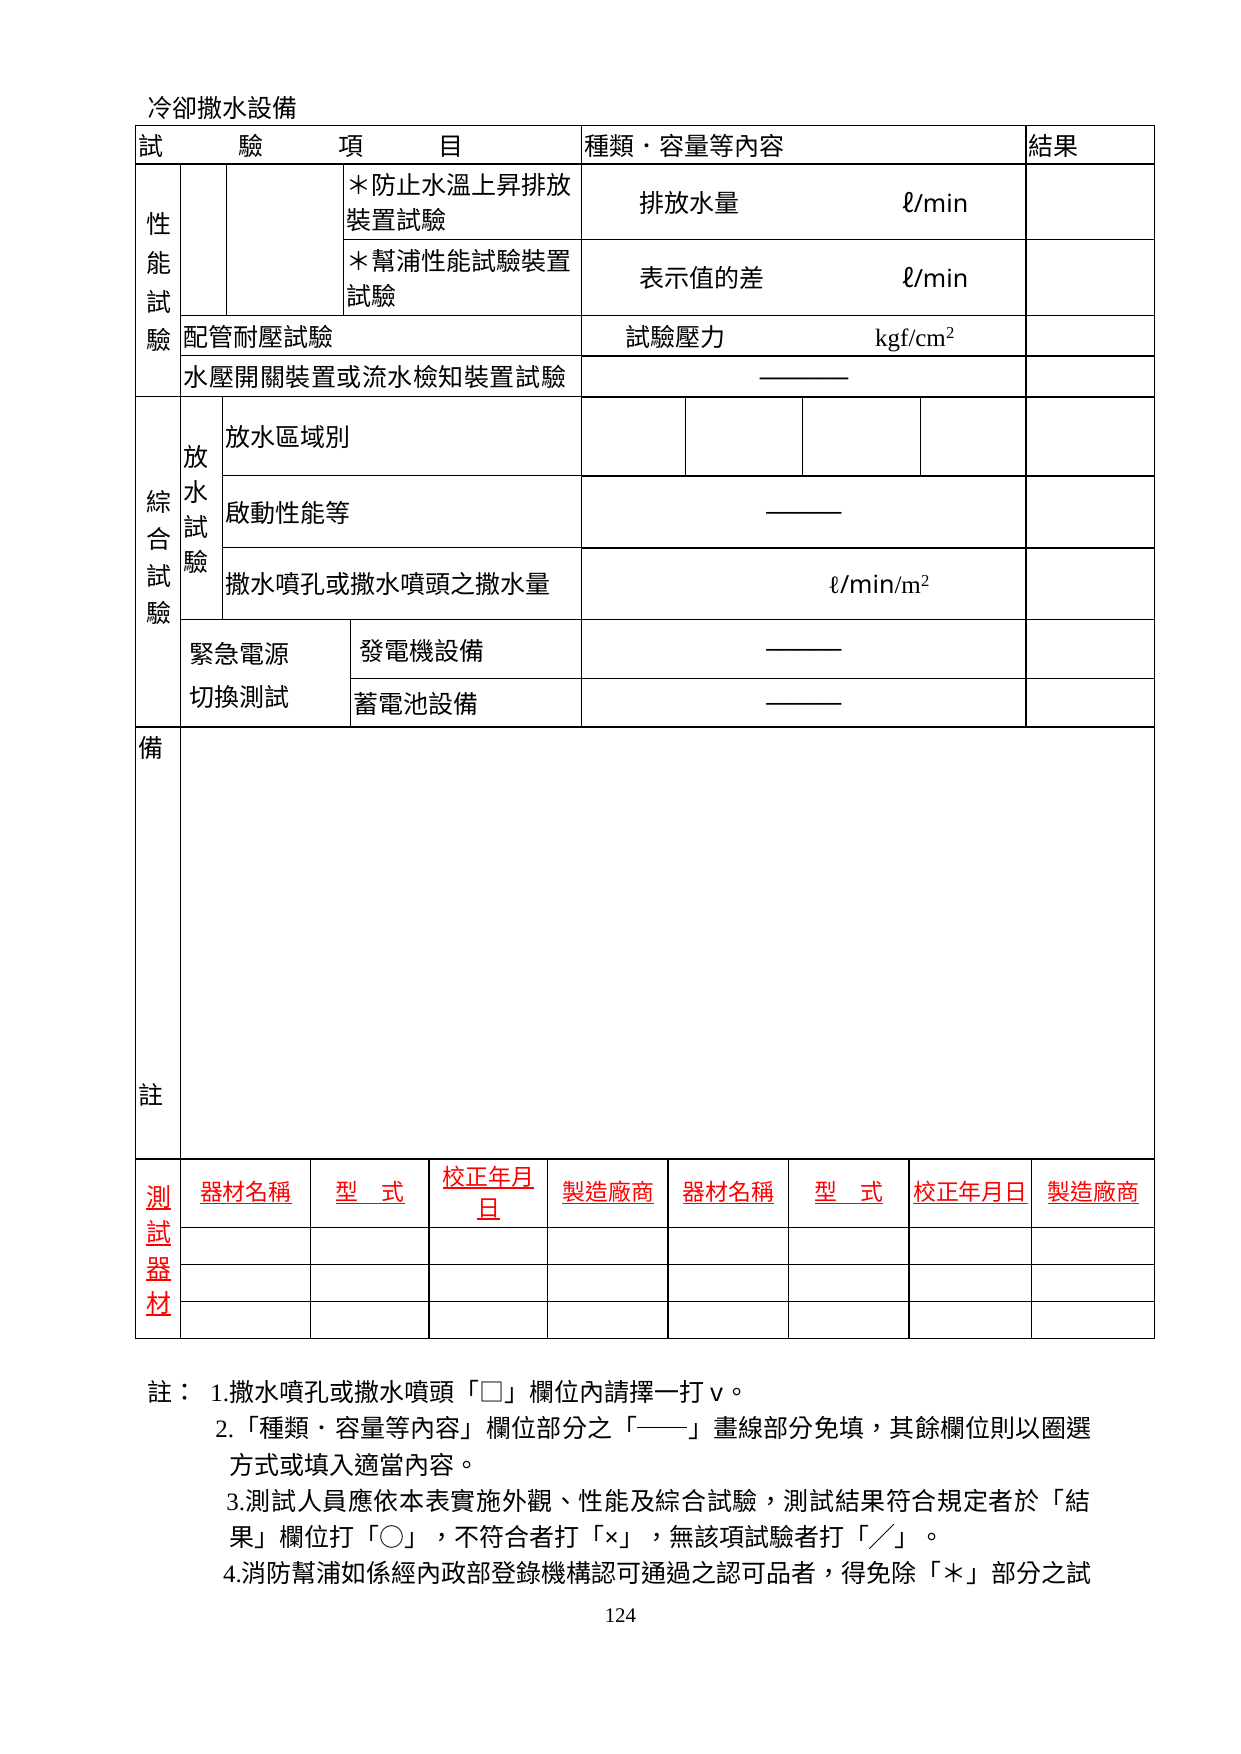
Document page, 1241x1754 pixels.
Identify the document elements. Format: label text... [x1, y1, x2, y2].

table_cell 器材名稱 [669, 1160, 788, 1227]
table_cell [1027, 398, 1154, 475]
table_cell [311, 1302, 428, 1337]
table_cell [789, 1228, 908, 1263]
table_cell [910, 1302, 1031, 1337]
table_cell 校正年月日 [430, 1160, 547, 1227]
table_cell [669, 1228, 788, 1263]
table_cell 性能試驗 [136, 165, 180, 396]
table_cell [1032, 1265, 1154, 1301]
table_cell [430, 1302, 547, 1337]
text 4.消防幫浦如係經內政部登錄機構認可通過之認可品者，得免除「＊」部分之試 [148, 1554, 1092, 1590]
table_cell [789, 1265, 908, 1301]
table_header 試 驗 項 目 [136, 126, 581, 163]
table_cell 撒水噴孔或撒水噴頭之撒水量 [223, 548, 581, 618]
table_cell 製造廠商 [1032, 1160, 1154, 1227]
table_cell 發電機設備 [351, 620, 581, 678]
table_cell [1027, 357, 1154, 396]
table_cell 蓄電池設備 [351, 679, 581, 726]
table_cell 備 註 [136, 728, 180, 1158]
table_cell ───── [582, 679, 1025, 726]
table_cell [1027, 620, 1154, 678]
text 註： 1.撒水噴孔或撒水噴頭「□」欄位內請擇一打v。 [148, 1373, 1092, 1409]
table_cell [1027, 165, 1154, 239]
table_cell [669, 1265, 788, 1301]
table_cell 試驗壓力 kgf/cm2 [582, 316, 1025, 355]
table_cell [669, 1302, 788, 1337]
table_cell [181, 165, 226, 314]
table_cell ───── [582, 620, 1025, 678]
text 2.「種類．容量等內容」欄位部分之「──」畫線部分免填，其餘欄位則以圈選方式或填入適當內容。 [148, 1409, 1092, 1481]
table_cell 綜合試驗 [136, 397, 180, 726]
table_cell [311, 1265, 428, 1301]
table_cell 配管耐壓試驗 [181, 316, 581, 355]
table_cell 放水試驗 [181, 397, 222, 618]
table_cell 型 式 [311, 1160, 428, 1227]
table_cell [1032, 1228, 1154, 1263]
table_cell 排放水量 ℓ/min [582, 165, 1025, 239]
table_cell [910, 1265, 1031, 1301]
table_cell [803, 398, 920, 475]
table_cell [430, 1228, 547, 1263]
table_cell [548, 1228, 667, 1263]
table_cell [181, 1302, 310, 1337]
table_cell [789, 1302, 908, 1337]
table_cell [181, 1228, 310, 1263]
table_cell [181, 728, 1154, 1158]
table_cell [1027, 679, 1154, 726]
table_cell 器材名稱 [181, 1160, 310, 1227]
table_header 種類．容量等內容 [582, 126, 1025, 163]
table_cell [1027, 316, 1154, 355]
table_cell ＊幫浦性能試驗裝置試驗 [344, 240, 581, 314]
table_cell 啟動性能等 [223, 476, 581, 547]
table_cell 型 式 [789, 1160, 908, 1227]
text 3.測試人員應依本表實施外觀、性能及綜合試驗，測試結果符合規定者於「結果」欄位打「○」，不符合者打「×」，無該項試驗者打「╱」。 [148, 1481, 1092, 1554]
table_cell [921, 398, 1025, 475]
table_cell ───── [582, 357, 1025, 396]
table_cell [1027, 240, 1154, 314]
table_cell [181, 1265, 310, 1301]
table_cell [582, 398, 685, 475]
table_cell 水壓開關裝置或流水檢知裝置試驗 [181, 356, 581, 396]
table_cell [311, 1228, 428, 1263]
table_cell [1032, 1302, 1154, 1337]
table_cell [227, 165, 343, 314]
table_cell [1027, 477, 1154, 547]
table_cell 緊急電源 切換測試 [181, 620, 350, 726]
table_cell 測試 器 材 [136, 1160, 180, 1337]
table_cell [1027, 549, 1154, 618]
table_cell [548, 1265, 667, 1301]
table_cell [686, 398, 802, 475]
table_cell ＊防止水溫上昇排放裝置試驗 [344, 165, 581, 239]
table_cell [548, 1302, 667, 1337]
table_cell ───── [582, 477, 1025, 547]
table_cell 製造廠商 [548, 1160, 667, 1227]
table_cell 放水區域別 [223, 397, 581, 475]
text 冷卻撒水設備 [148, 89, 1092, 125]
table_cell [910, 1228, 1031, 1263]
table_cell [430, 1265, 547, 1301]
table_cell ℓ/min/m2 [582, 549, 1025, 618]
table_cell 校正年月日 [910, 1160, 1031, 1227]
table_cell 表示值的差 ℓ/min [582, 240, 1025, 314]
table_header 結果 [1027, 126, 1154, 163]
